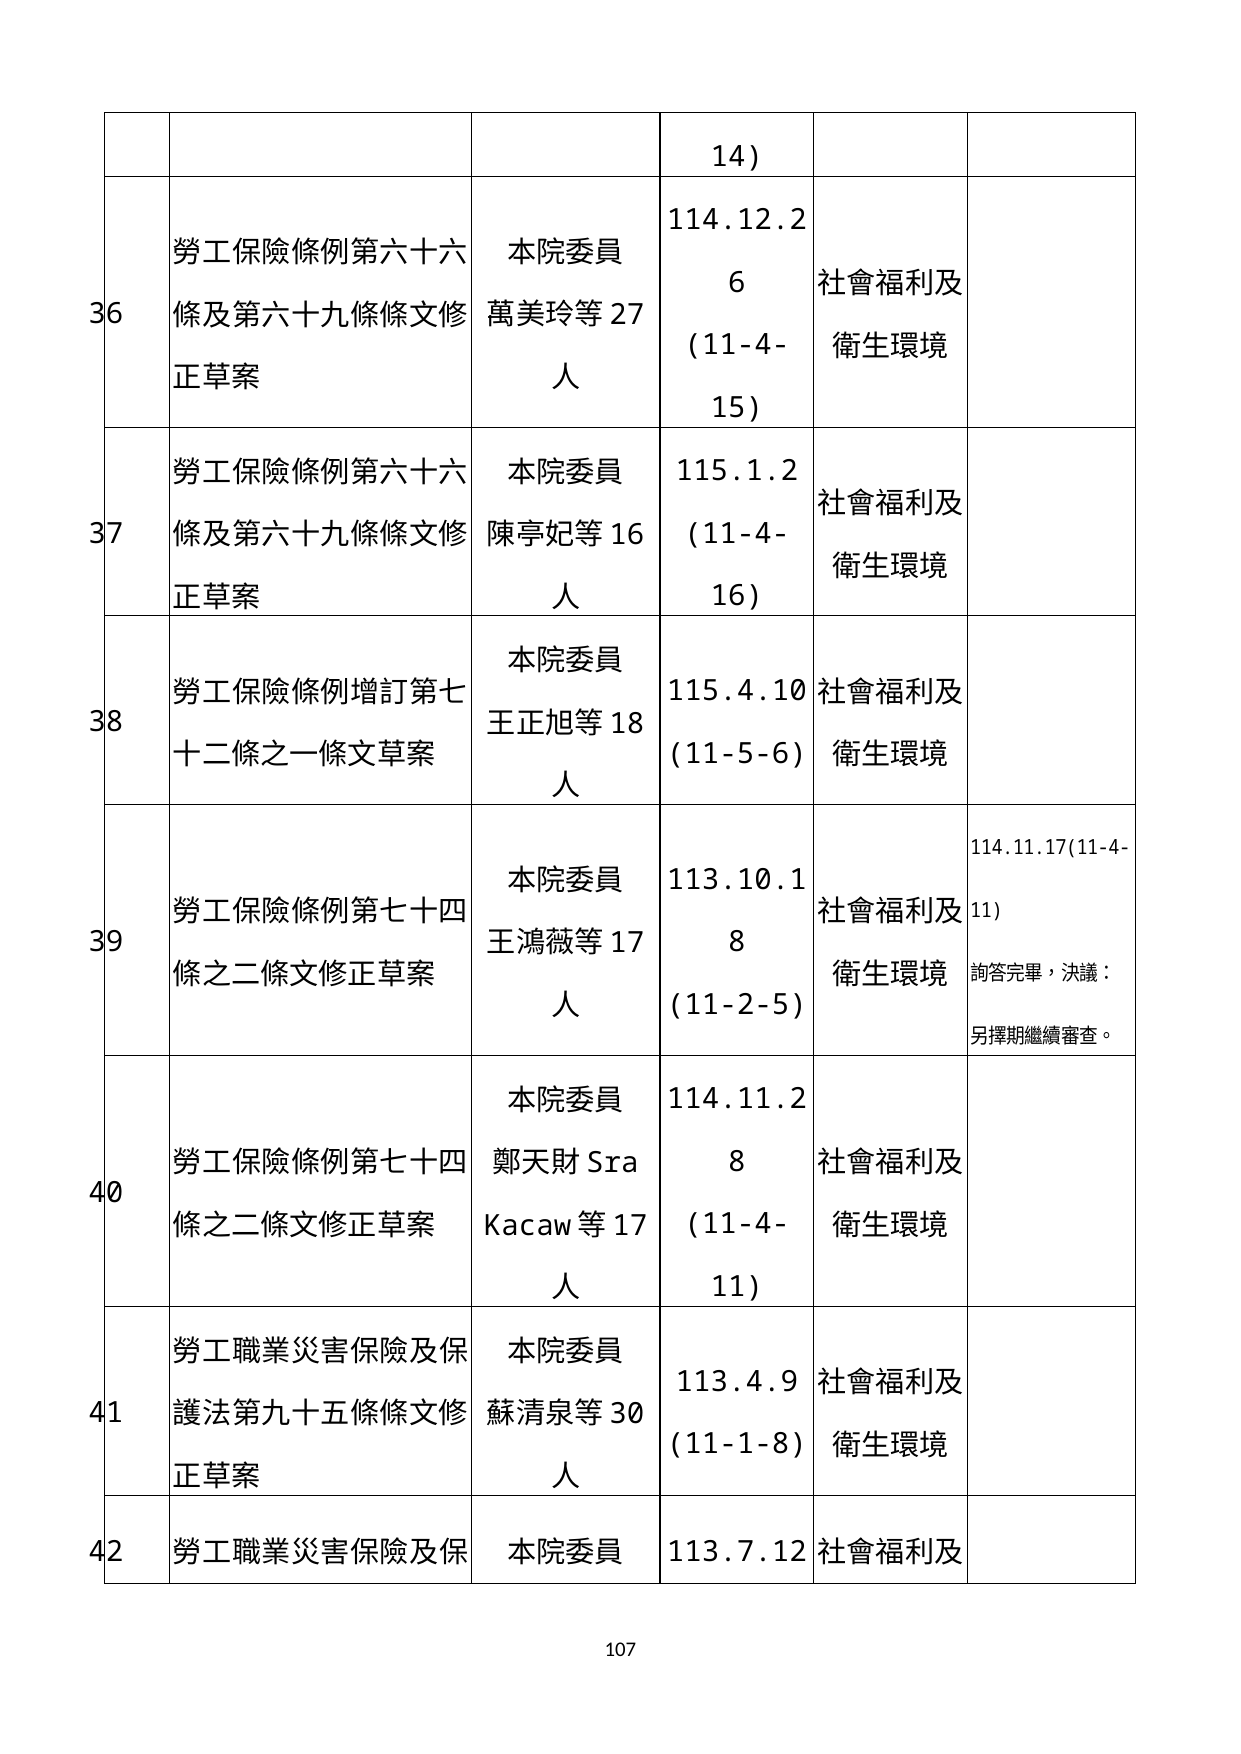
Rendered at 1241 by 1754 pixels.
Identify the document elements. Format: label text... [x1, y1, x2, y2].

table_cell [968, 113, 1135, 176]
table_cell 社會福利及 [814, 1496, 967, 1583]
table_cell 社會福利及衛生環境 [814, 1307, 967, 1494]
table_cell 社會福利及衛生環境 [814, 177, 967, 427]
table_cell 社會福利及衛生環境 [814, 805, 967, 1055]
table_cell [105, 177, 169, 427]
table_cell 114.11.28 (11-4-11) [661, 1056, 813, 1306]
table_cell [968, 1307, 1135, 1494]
table_cell 社會福利及衛生環境 [814, 1056, 967, 1306]
table_cell [105, 1496, 169, 1583]
table_cell 勞工保險條例第七十四條之二條文修正草案 [170, 1056, 471, 1306]
table_cell 113.7.12 [661, 1496, 813, 1583]
table_cell 113.10.18 (11-2-5) [661, 805, 813, 1055]
table_cell [968, 428, 1135, 615]
table_cell 勞工保險條例第七十四條之二條文修正草案 [170, 805, 471, 1055]
table_cell 114.12.26 (11-4-15) [661, 177, 813, 427]
table_cell 本院委員 王鴻薇等17人 [472, 805, 659, 1055]
table_cell 14) [661, 113, 813, 176]
table_cell 本院委員 陳亭妃等16人 [472, 428, 659, 615]
table_cell 本院委員 萬美玲等27人 [472, 177, 659, 427]
table_cell 113.4.9 (11-1-8) [661, 1307, 813, 1494]
table_cell 本院委員 蘇清泉等30人 [472, 1307, 659, 1494]
table_cell 社會福利及衛生環境 [814, 616, 967, 804]
table_cell [105, 428, 169, 615]
table_cell [105, 1056, 169, 1306]
table_cell [968, 1496, 1135, 1583]
table_cell [105, 616, 169, 804]
table_cell 社會福利及衛生環境 [814, 428, 967, 615]
table_cell 勞工保險條例增訂第七十二條之一條文草案 [170, 616, 471, 804]
table_cell 勞工職業災害保險及保護法第九十五條條文修正草案 [170, 1307, 471, 1494]
table_cell 114.11.17(11-4-11) 詢答完畢，決議：另擇期繼續審查。 [968, 805, 1135, 1055]
table_cell [105, 113, 169, 176]
table_cell [105, 1307, 169, 1494]
table_cell [170, 113, 471, 176]
table_cell 勞工保險條例第六十六條及第六十九條條文修正草案 [170, 177, 471, 427]
table_cell 本院委員 王正旭等18人 [472, 616, 659, 804]
table_cell [472, 113, 659, 176]
table_cell 115.4.10 (11-5-6) [661, 616, 813, 804]
table_cell 本院委員 [472, 1496, 659, 1583]
table_cell 本院委員 鄭天財Sra Kacaw等17人 [472, 1056, 659, 1306]
table_cell [814, 113, 967, 176]
table_cell 勞工保險條例第六十六條及第六十九條條文修正草案 [170, 428, 471, 615]
table_cell 115.1.2 (11-4-16) [661, 428, 813, 615]
table_cell [968, 1056, 1135, 1306]
table_cell [968, 177, 1135, 427]
table_cell 勞工職業災害保險及保 [170, 1496, 471, 1583]
table_cell [105, 805, 169, 1055]
table_cell [968, 616, 1135, 804]
